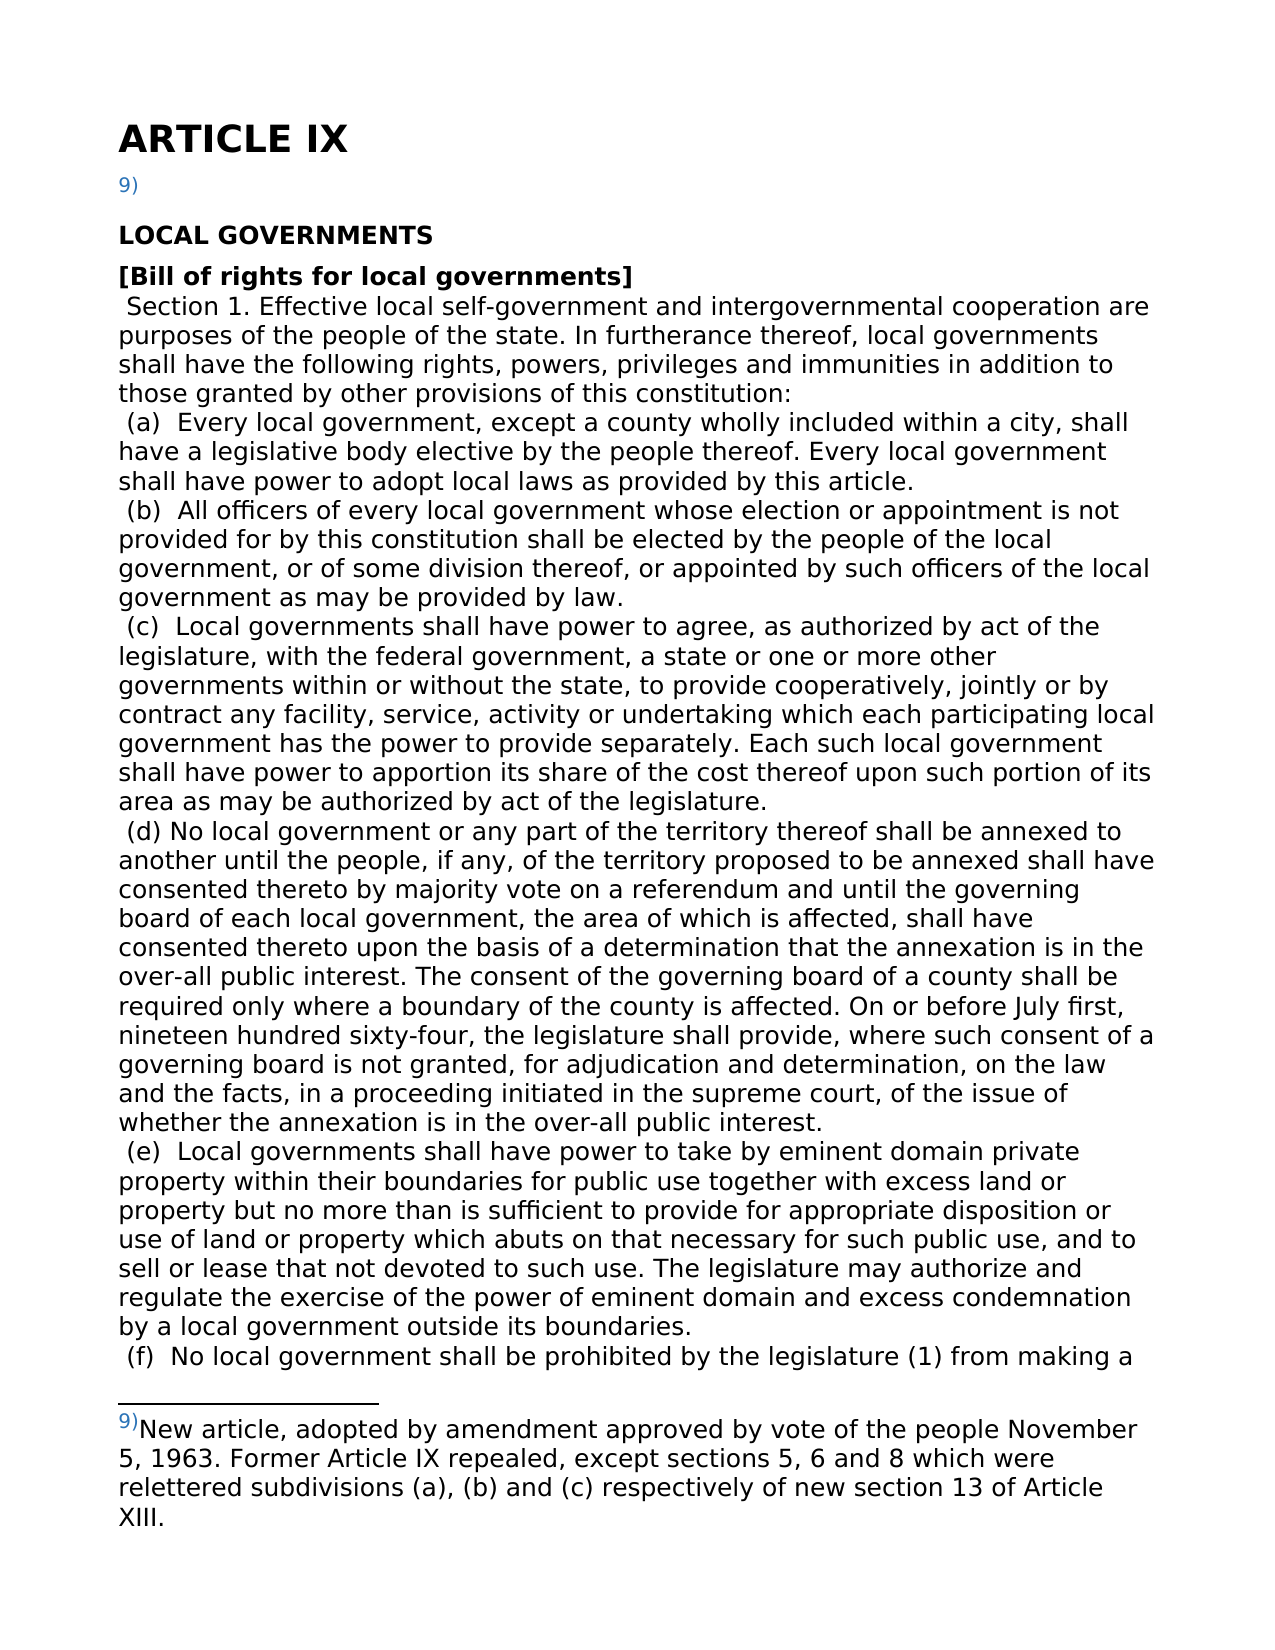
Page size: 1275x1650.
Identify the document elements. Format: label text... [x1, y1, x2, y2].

subtitle ARTICLE IX [118, 118, 1157, 162]
text [Bill of rights for local governments] Section 1. Effective local self-government and intergovernmental cooperation are purposes of the people of the state. In furtherance thereof, local governments shall have the following rights, powers, privileges and immunities in addition to those granted by other provisions of this constitution: (a) Every local government, except a county wholly included within a city, shall have a legislative body elective by the people thereof. Every local government shall have power to adopt local laws as provided by this article. (b) All officers of every local government whose election or appointment is not provided for by this constitution shall be elected by the people of the local government, or of some division thereof, or appointed by such officers of the local government as may be provided by law. (c) Local governments shall have power to agree, as authorized by act of the legislature, with the federal government, a state or one or more other governments within or without the state, to provide cooperatively, jointly or by contract any facility, service, activity or undertaking which each participating local government has the power to provide separately. Each such local government shall have power to apportion its share of the cost thereof upon such portion of its area as may be authorized by act of the legislature. (d) No local government or any part of the territory thereof shall be annexed to another until the people, if any, of the territory proposed to be annexed shall have consented thereto by majority vote on a referendum and until the governing board of each local government, the area of which is affected, shall have consented thereto upon the basis of a determination that the annexation is in the over-all public interest. The consent of the governing board of a county shall be required only where a boundary of the county is affected. On or before July first, nineteen hundred sixty-four, the legislature shall provide, where such consent of a governing board is not granted, for adjudication and determination, on the law and the facts, in a proceeding initiated in the supreme court, of the issue of whether the annexation is in the over-all public interest. (e) Local governments shall have power to take by eminent domain private property within their boundaries for public use together with excess land or property but no more than is sufficient to provide for appropriate disposition or use of land or property which abuts on that necessary for such public use, and to sell or lease that not devoted to such use. The legislature may authorize and regulate the exercise of the power of eminent domain and excess condemnation by a local government outside its boundaries. (f) No local government shall be prohibited by the legislature (1) from making a [118, 262, 1157, 1371]
text LOCAL GOVERNMENTS [118, 221, 1157, 250]
text New article, adopted by amendment approved by vote of the people November 5, 1963. Former Article IX repealed, except sections 5, 6 and 8 which were relettered subdivisions (a), (b) and (c) respectively of new section 13 of Article XIII. [118, 1410, 1157, 1532]
